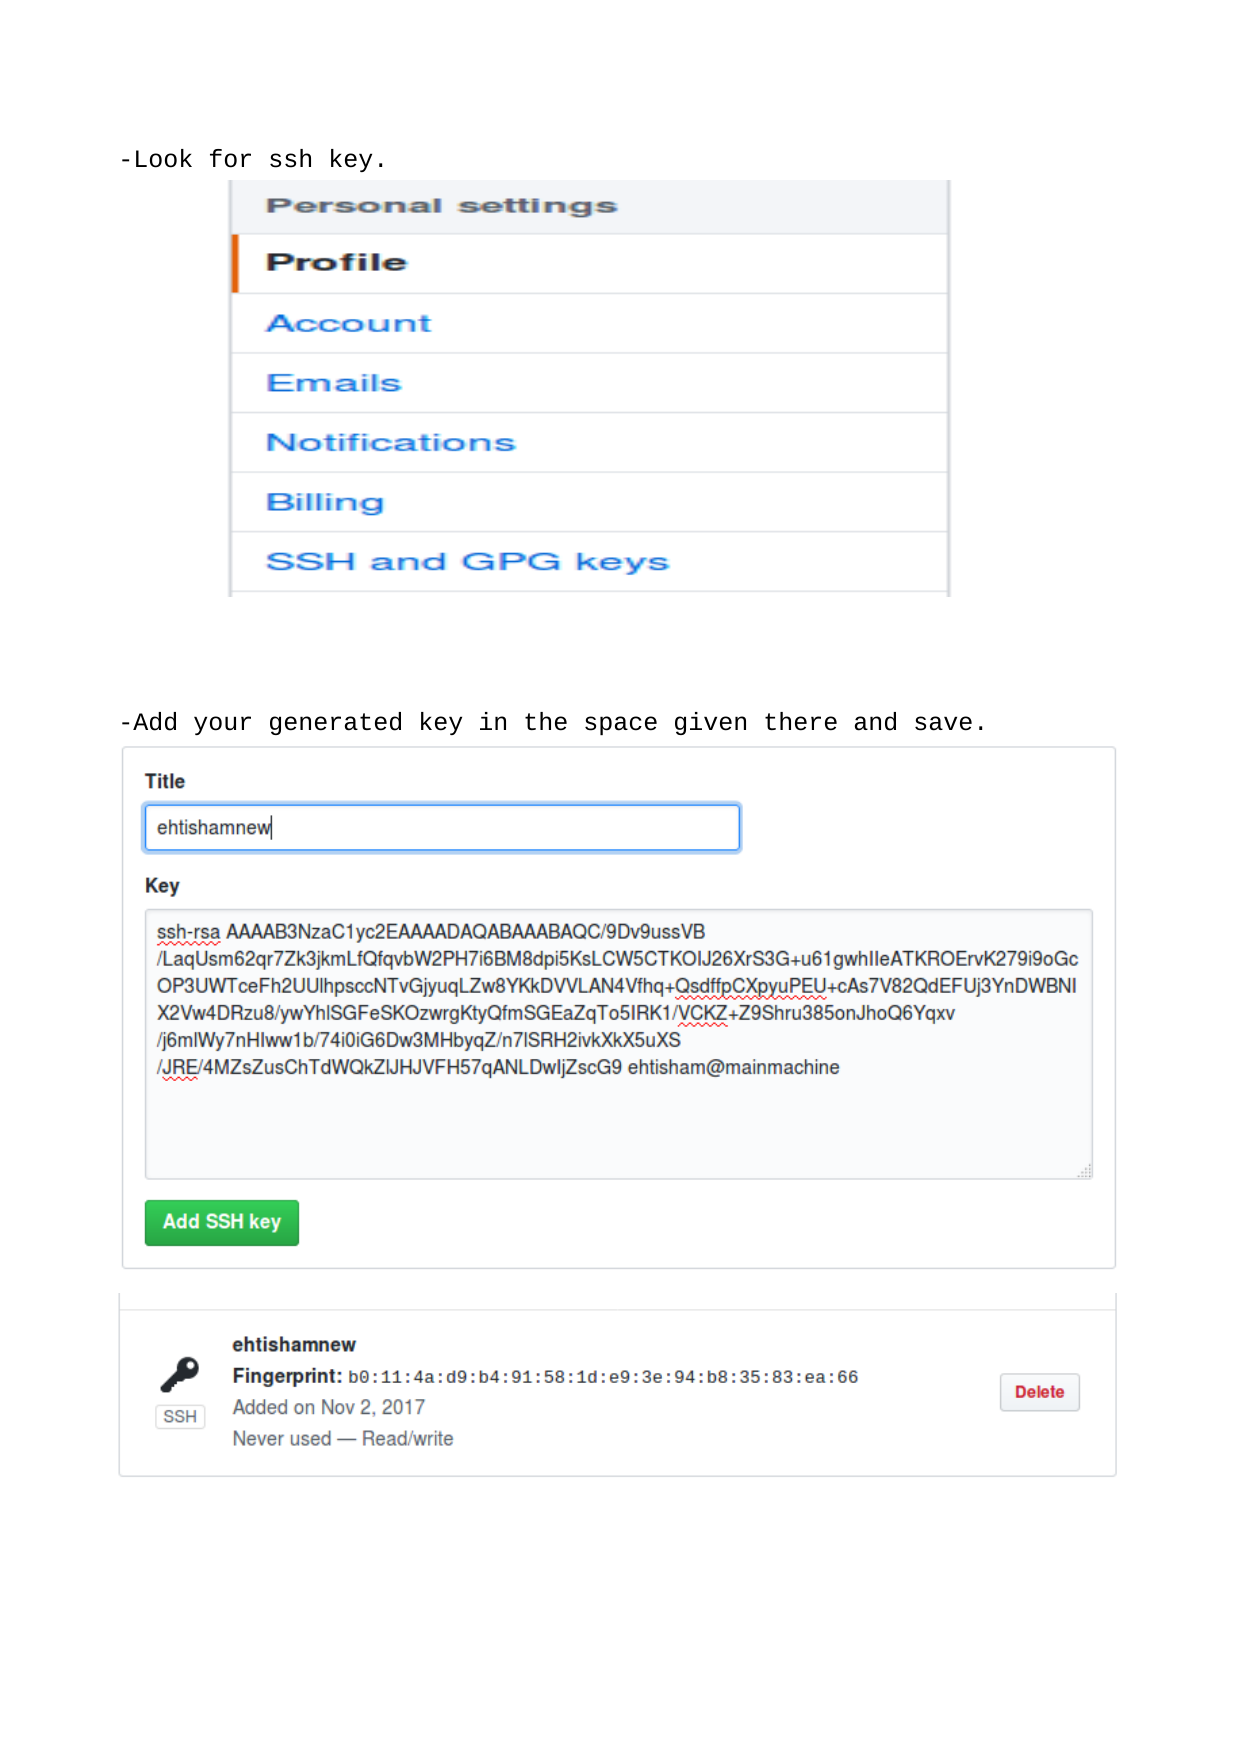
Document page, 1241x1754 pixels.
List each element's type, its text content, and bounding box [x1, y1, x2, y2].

text -Add your generated key in the space given there and save. [118, 709, 1122, 737]
picture [118, 737, 1123, 1276]
picture [116, 1293, 1121, 1488]
picture [122, 180, 1007, 597]
text -Look for ssh key. [118, 146, 1122, 175]
